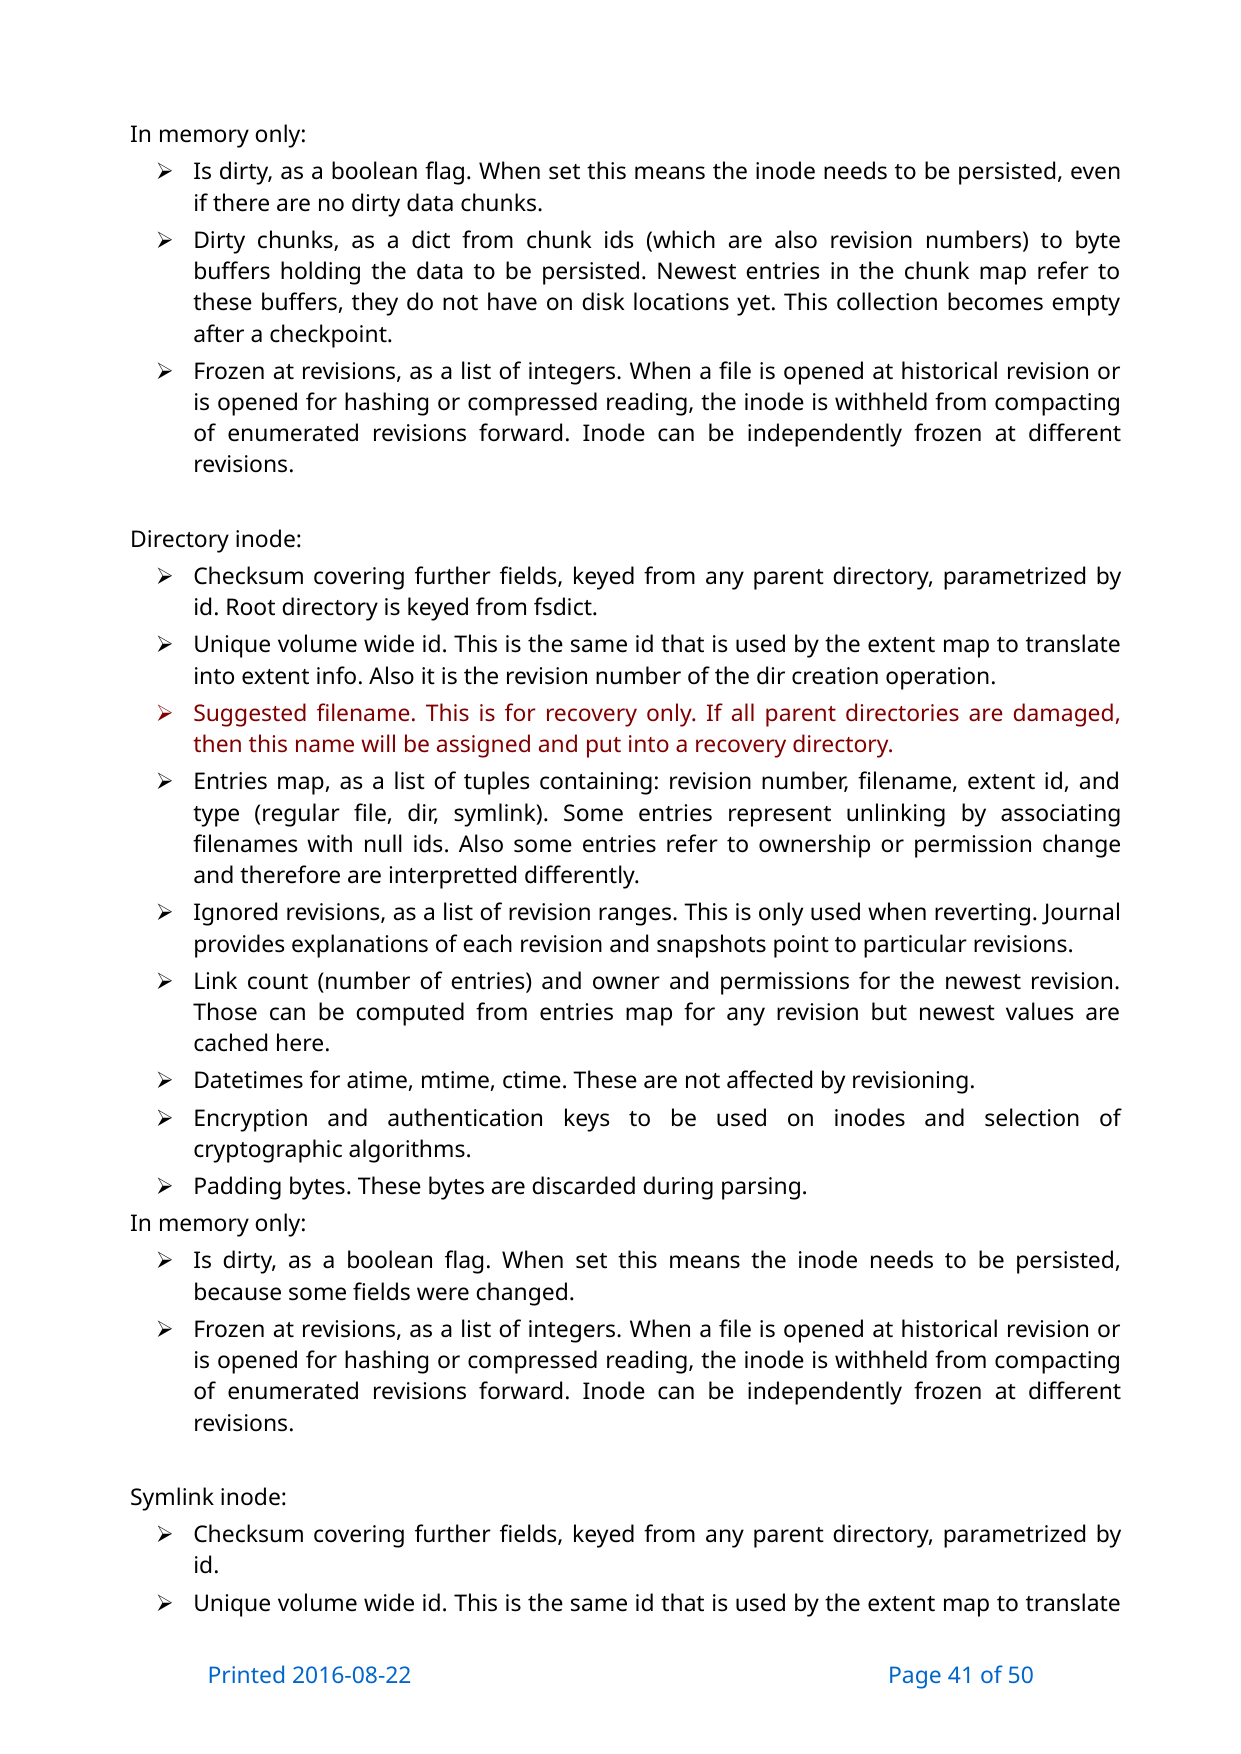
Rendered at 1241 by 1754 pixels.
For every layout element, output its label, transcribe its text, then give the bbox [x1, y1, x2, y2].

list Is dirty, as a boolean flag. When set this means the inode needs to be persisted, because some fields were changed. [156, 1244, 1122, 1307]
list Suggested filename. This is for recovery only. If all parent directories are damaged, then this name will be assigned and put into a recovery directory. [156, 697, 1122, 759]
list Ignored revisions, as a list of revision ranges. This is only used when reverting. Journal provides explanations of each revision and snapshots point to particular revisions. [156, 896, 1122, 959]
list Link count (number of entries) and owner and permissions for the newest revision. Those can be computed from entries map for any revision but newest values are cached here. [156, 965, 1122, 1058]
text Symlink inode: [118, 1481, 1122, 1512]
list Frozen at revisions, as a list of integers. When a file is opened at historical revision or is opened for hashing or compressed reading, the inode is withheld from compacting of enumerated revisions forward. Inode can be independently frozen at different revisions. [156, 355, 1122, 480]
list Is dirty, as a boolean flag. When set this means the inode needs to be persisted, even if there are no dirty data chunks. [156, 155, 1122, 218]
list Checksum covering further fields, keyed from any parent directory, parametrized by id. [156, 1518, 1122, 1581]
list Dirty chunks, as a dict from chunk ids (which are also revision numbers) to byte buffers holding the data to be persisted. Newest entries in the chunk map refer to these buffers, they do not have on disk locations yet. This collection becomes empty after a checkpoint. [156, 224, 1122, 349]
text In memory only: [118, 1207, 1122, 1238]
list Frozen at revisions, as a list of integers. When a file is opened at historical revision or is opened for hashing or compressed reading, the inode is withheld from compacting of enumerated revisions forward. Inode can be independently frozen at different revisions. [156, 1313, 1122, 1438]
list Checksum covering further fields, keyed from any parent directory, parametrized by id. Root directory is keyed from fsdict. [156, 560, 1122, 622]
list Padding bytes. These bytes are discarded during parsing. [156, 1170, 1122, 1201]
list Encryption and authentication keys to be used on inodes and selection of cryptographic algorithms. [156, 1102, 1122, 1164]
text Directory inode: [118, 523, 1122, 554]
list Datetimes for atime, mtime, ctime. These are not affected by revisioning. [156, 1064, 1122, 1096]
text In memory only: [118, 118, 1122, 149]
list Entries map, as a list of tuples containing: revision number, filename, extent id, and type (regular file, dir, symlink). Some entries represent unlinking by associating filenames with null ids. Also some entries refer to ownership or permission change and therefore are interpretted differently. [156, 765, 1122, 890]
list Unique volume wide id. This is the same id that is used by the extent map to translate into extent info. Also it is the revision number of the dir creation operation. [156, 628, 1122, 691]
list Unique volume wide id. This is the same id that is used by the extent map to translate [156, 1587, 1122, 1618]
